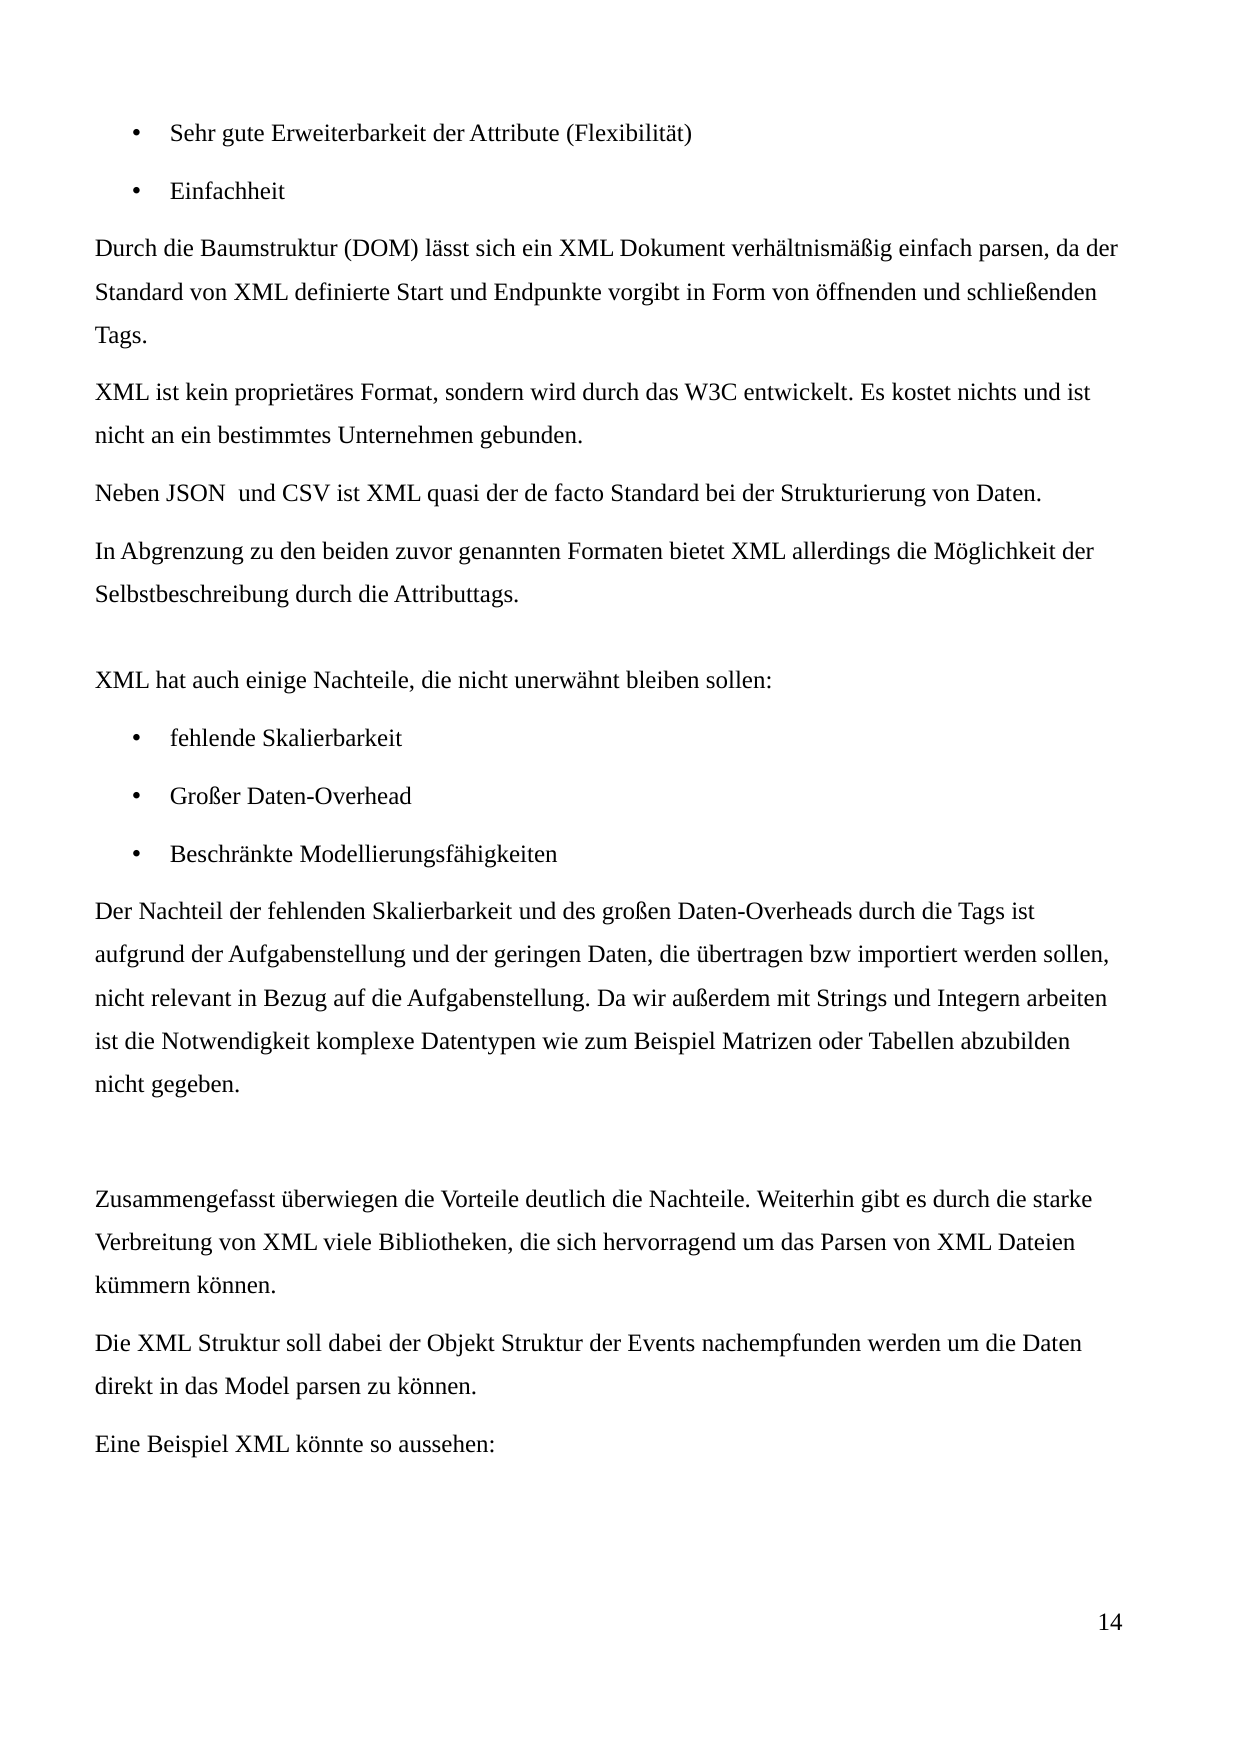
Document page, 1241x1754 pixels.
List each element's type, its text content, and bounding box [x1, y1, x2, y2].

text In Abgrenzung zu den beiden zuvor genannten Formaten bietet XML allerdings die Möglichkeit der Selbstbeschreibung durch die Attributtags. [94, 536, 1122, 608]
text Die XML Struktur soll dabei der Objekt Struktur der Events nachempfunden werden um die Daten direkt in das Model parsen zu können. [94, 1328, 1122, 1400]
text Eine Beispiel XML könnte so aussehen: [94, 1429, 1122, 1458]
text Der Nachteil der fehlenden Skalierbarkeit und des großen Daten-Overheads durch die Tags ist aufgrund der Aufgabenstellung und der geringen Daten, die übertragen bzw importiert werden sollen, nicht relevant in Bezug auf die Aufgabenstellung. Da wir außerdem mit Strings und Integern arbeiten ist die Notwendigkeit komplexe Datentypen wie zum Beispiel Matrizen oder Tabellen abzubilden nicht gegeben. [94, 896, 1122, 1098]
text XML hat auch einige Nachteile, die nicht unerwähnt bleiben sollen: [94, 666, 1122, 694]
text Durch die Baumstruktur (DOM) lässt sich ein XML Dokument verhältnismäßig einfach parsen, da der Standard von XML definierte Start und Endpunkte vorgibt in Form von öffnenden und schließenden Tags. [94, 233, 1122, 348]
list fehlende Skalierbarkeit [132, 723, 1122, 752]
text Neben JSON und CSV ist XML quasi der de facto Standard bei der Strukturierung von Daten. [94, 478, 1122, 507]
text XML ist kein proprietäres Format, sondern wird durch das W3C entwickelt. Es kostet nichts und ist nicht an ein bestimmtes Unternehmen gebunden. [94, 377, 1122, 449]
list Einfachheit [132, 176, 1122, 204]
list Großer Daten-Overhead [132, 781, 1122, 810]
list Sehr gute Erweiterbarkeit der Attribute (Flexibilität) [132, 118, 1122, 147]
list Beschränkte Modellierungsfähigkeiten [132, 839, 1122, 867]
text Zusammengefasst überwiegen die Vorteile deutlich die Nachteile. Weiterhin gibt es durch die starke Verbreitung von XML viele Bibliotheken, die sich hervorragend um das Parsen von XML Dateien kümmern können. [94, 1184, 1122, 1299]
